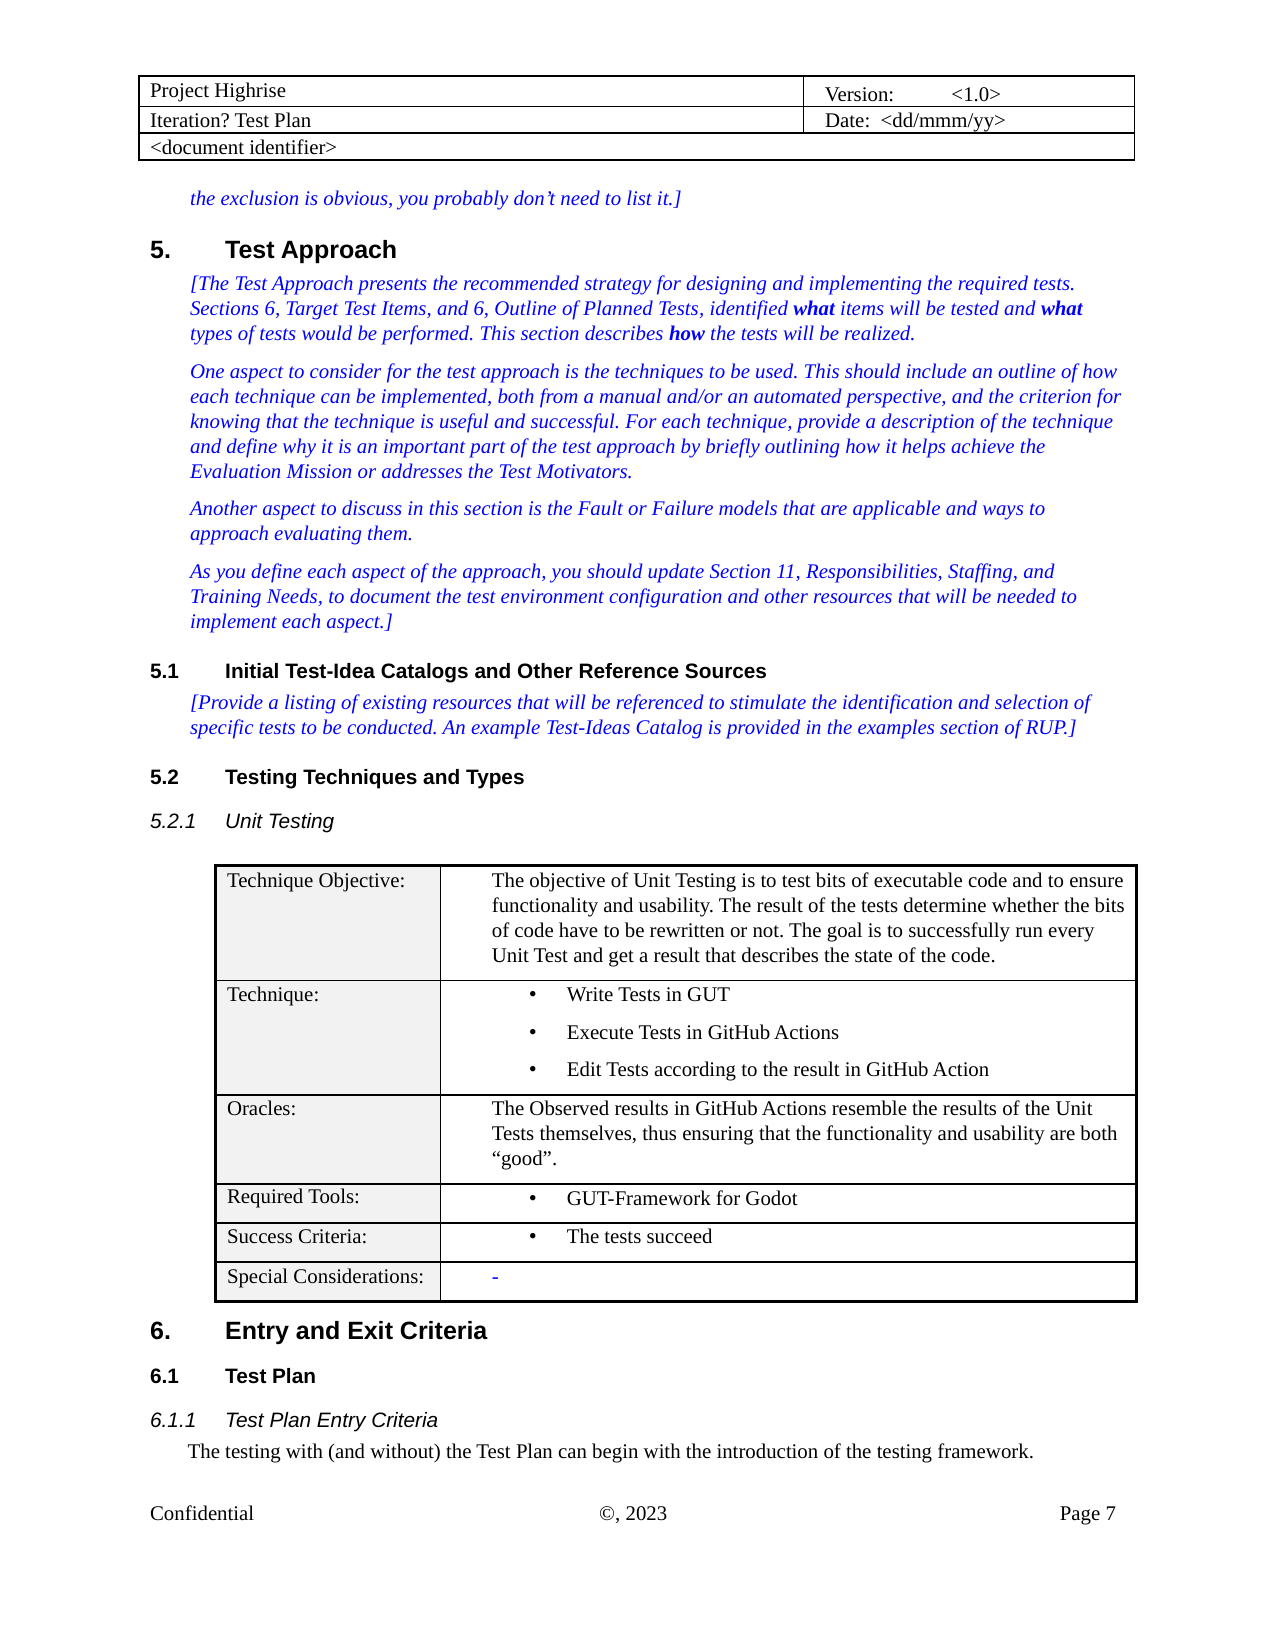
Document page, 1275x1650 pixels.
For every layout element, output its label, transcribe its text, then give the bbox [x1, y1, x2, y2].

table_header Technique Objective: [217, 867, 440, 980]
table_cell The Observed results in GitHub Actions resemble the results of the Unit Tests themselves, thus ensuring that the functionality and usability are both “good”. [441, 1096, 1135, 1183]
subtitle Initial Test-Idea Catalogs and Other Reference Sources [150, 658, 1125, 683]
table_cell Oracles: [217, 1096, 440, 1183]
table_cell Required Tools: [217, 1185, 440, 1222]
text Another aspect to discuss in this section is the Fault or Failure models that are applicable and ways to approach evaluating them. [190, 495, 1125, 545]
subtitle Test Approach [150, 235, 1125, 264]
subtitle Testing Techniques and Types [150, 764, 1125, 789]
text The testing with (and without) the Test Plan can begin with the introduction of the testing framework. [187, 1438, 1125, 1463]
subtitle Test Plan Entry Criteria [150, 1407, 1125, 1432]
subtitle Unit Testing [150, 808, 1125, 833]
table_cell Success Criteria: [217, 1224, 440, 1261]
text [The Test Approach presents the recommended strategy for designing and implementing the required tests. Sections 6, Target Test Items, and 6, Outline of Planned Tests, identified what items will be tested and what types of tests would be performed. This section describes how the tests will be realized. [190, 270, 1125, 345]
table_cell Write Tests in GUT Execute Tests in GitHub Actions Edit Tests according to the result in GitHub Action [441, 981, 1135, 1094]
text [Provide a listing of existing resources that will be referenced to stimulate the identification and selection of specific tests to be conducted. An example Test-Ideas Catalog is provided in the examples section of RUP.] [190, 689, 1125, 739]
subtitle Test Plan [150, 1363, 1125, 1388]
text As you define each aspect of the approach, you should update Section 11, Responsibilities, Staffing, and Training Needs, to document the test environment configuration and other resources that will be needed to implement each aspect.] [190, 558, 1125, 633]
table_cell - [441, 1263, 1135, 1300]
table_cell Technique: [217, 981, 440, 1094]
table_cell GUT-Framework for Godot [441, 1185, 1135, 1222]
text One aspect to consider for the test approach is the techniques to be used. This should include an outline of how each technique can be implemented, both from a manual and/or an automated perspective, and the criterion for knowing that the technique is useful and successful. For each technique, provide a description of the technique and define why it is an important part of the test approach by briefly outlining how it helps achieve the Evaluation Mission or addresses the Test Motivators. [190, 358, 1125, 483]
table_header The objective of Unit Testing is to test bits of executable code and to ensure functionality and usability. The result of the tests determine whether the bits of code have to be rewritten or not. The goal is to successfully run every Unit Test and get a result that describes the state of the code. [441, 867, 1135, 980]
subtitle Entry and Exit Criteria [150, 1316, 1125, 1344]
table_cell The tests succeed [441, 1224, 1135, 1261]
text the exclusion is obvious, you probably don’t need to list it.] [190, 185, 1125, 210]
table_cell Special Considerations: [217, 1263, 440, 1300]
